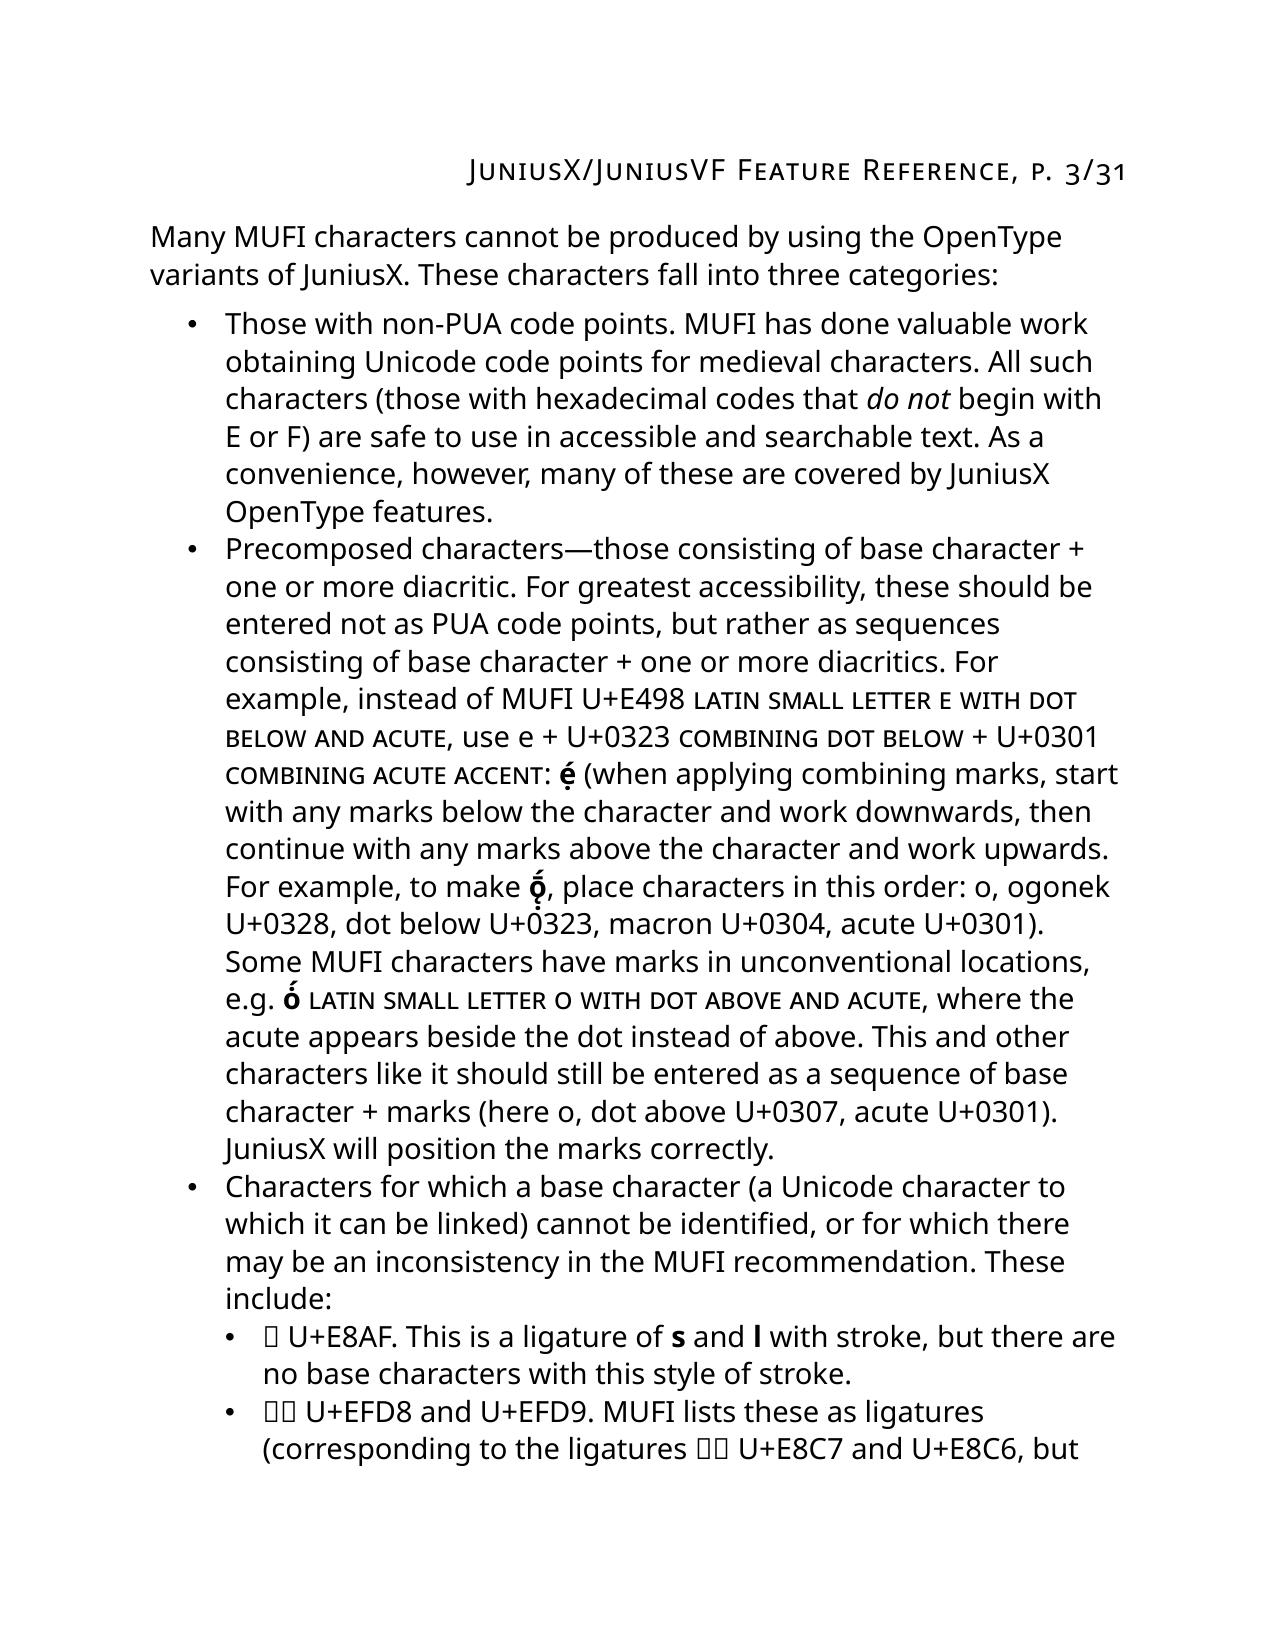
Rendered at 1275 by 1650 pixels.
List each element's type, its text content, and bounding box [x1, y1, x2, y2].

text Many MUFI characters cannot be produced by using the OpenType variants of JuniusX. These characters fall into three categories: [150, 217, 1125, 292]
list  U+EFD8 and U+EFD9. MUFI lists these as ligatures (corresponding to the ligatures  U+E8C7 and U+E8C6, but [225, 1392, 1125, 1467]
list Those with non-PUA code points. MUFI has done valuable work obtaining Unicode code points for medieval characters. All such characters (those with hexadecimal codes that do not begin with E or F) are safe to use in accessible and searchable text. As a convenience, however, many of these are covered by JuniusX OpenType features. [187, 304, 1125, 529]
list  U+E8AF. This is a ligature of s and l with stroke, but there are no base characters with this style of stroke. [225, 1317, 1125, 1392]
list Characters for which a base character (a Unicode character to which it can be linked) cannot be identified, or for which there may be an inconsistency in the MUFI recommendation. These include: [187, 1167, 1125, 1317]
list Precomposed characters—those consisting of base character + one or more diacritic. For greatest accessibility, these should be entered not as PUA code points, but rather as sequences consisting of base character + one or more diacritics. For example, instead of MUFI U+E498 LATIN SMALL LETTER E WITH DOT BELOW AND ACUTE, use e + U+0323 combining dot below + U+0301 combining acute accent: ẹ́ (when applying combining marks, start with any marks below the character and work downwards, then continue with any marks above the character and work upwards. For example, to make ǭ̣́, place characters in this order: o, ogonek U+0328, dot below U+0323, macron U+0304, acute U+0301). Some MUFI characters have marks in unconventional locations, e.g. ȯ́ LATIN SMALL LETTER O WITH DOT ABOVE AND ACUTE, where the acute appears beside the dot instead of above. This and other characters like it should still be entered as a sequence of base character + marks (here o, dot above U+0307, acute U+0301). JuniusX will position the marks correctly. [187, 529, 1125, 1167]
